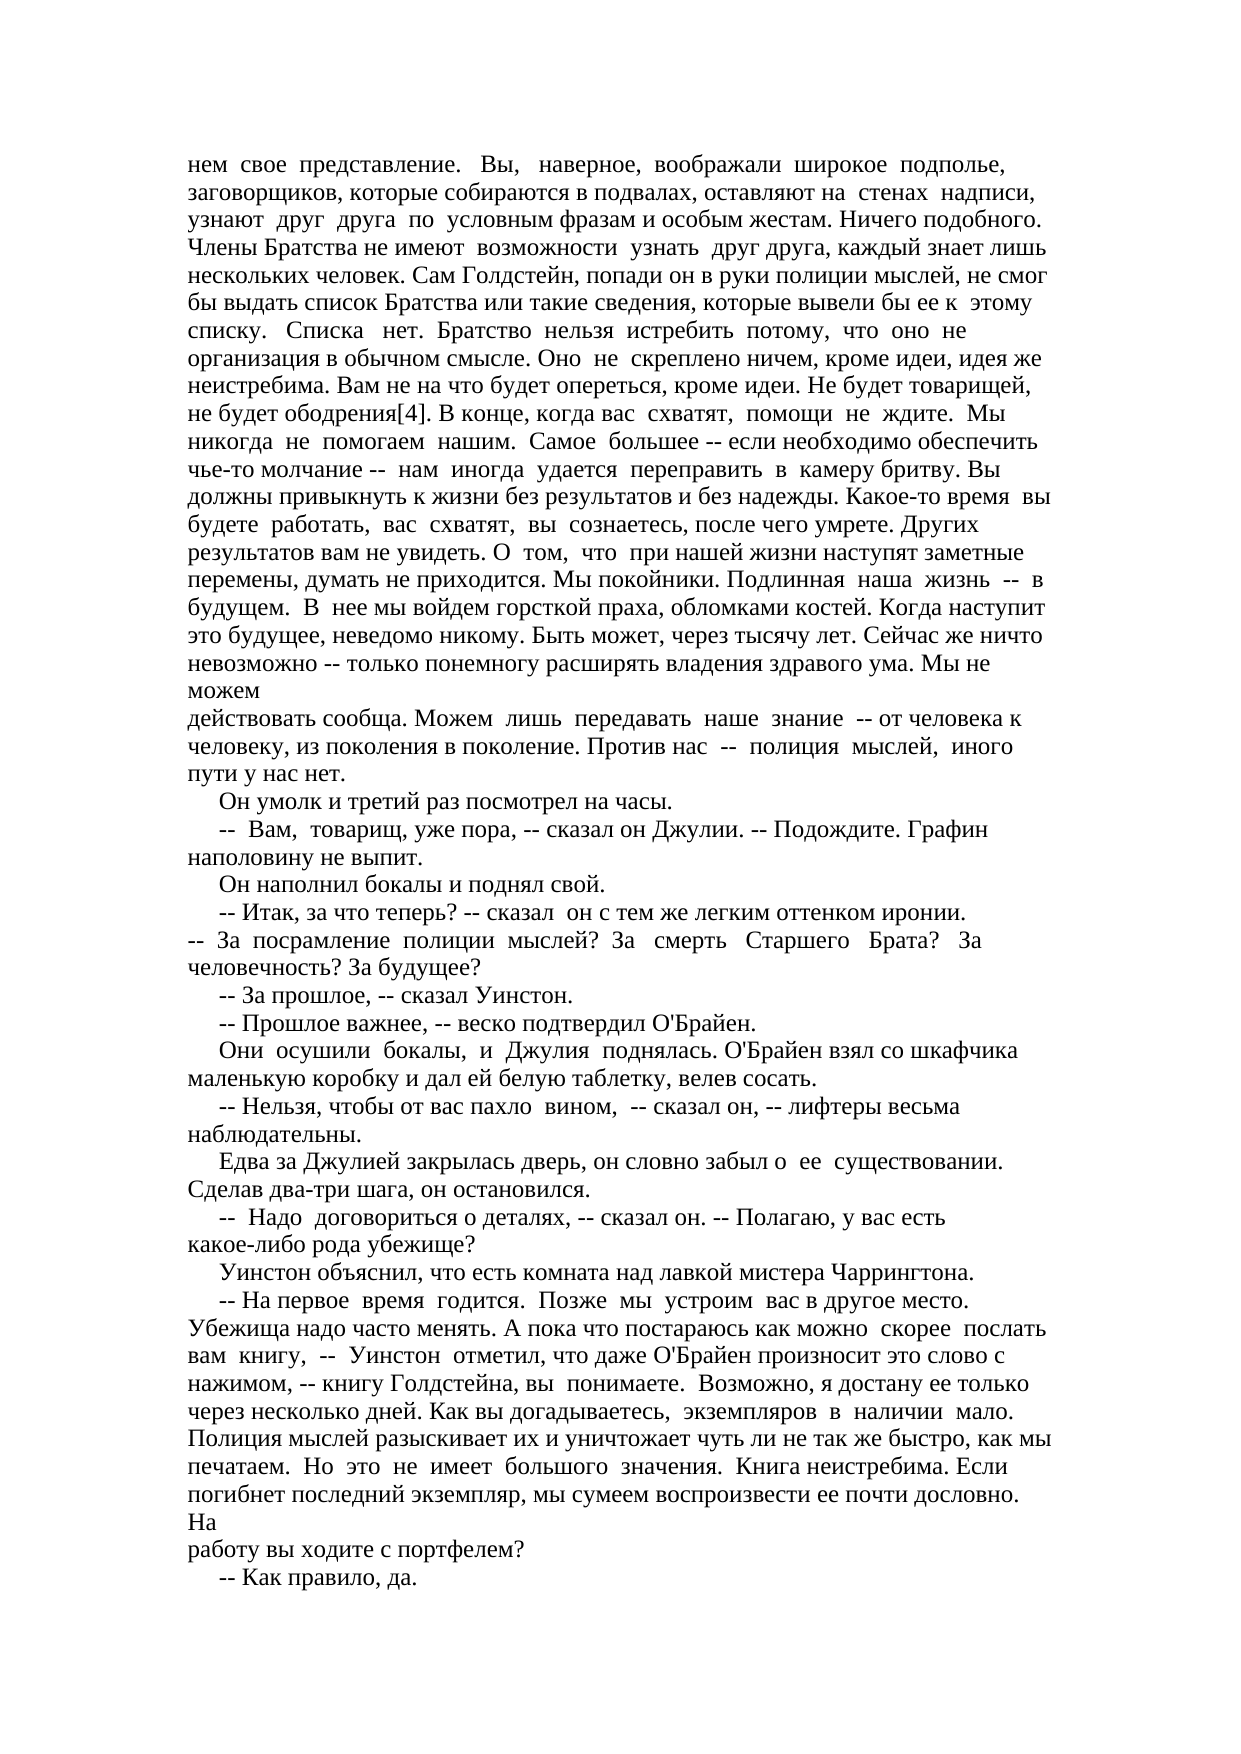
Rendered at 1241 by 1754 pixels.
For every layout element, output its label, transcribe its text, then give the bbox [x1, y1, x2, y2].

text через несколько дней. Как вы догадываетесь, экземпляров в наличии мало. [187, 1397, 1053, 1424]
text должны привыкнуть к жизни без результатов и без надежды. Какое-то время вы [187, 482, 1053, 510]
text бы выдать список Братства или такие сведения, которые вывели бы ее к этому [187, 288, 1053, 316]
text чье-то молчание -- нам иногда удается переправить в камеру бритву. Вы [187, 455, 1053, 482]
text действовать сообща. Можем лишь передавать наше знание -- от человека к [187, 704, 1053, 732]
text наблюдательны. [187, 1120, 1053, 1147]
text Уинстон объяснил, что есть комната над лавкой мистера Чаррингтона. [187, 1258, 1053, 1286]
text -- Вам, товарищ, уже пора, -- сказал он Джулии. -- Подождите. Графин [187, 815, 1053, 843]
text перемены, думать не приходится. Мы покойники. Подлинная наша жизнь -- в [187, 566, 1053, 593]
text заговорщиков, которые собираются в подвалах, оставляют на стенах надписи, [187, 178, 1053, 205]
text Убежища надо часто менять. А пока что постараюсь как можно скорее послать [187, 1314, 1053, 1341]
text печатаем. Но это не имеет большого значения. Книга неистребима. Если [187, 1452, 1053, 1480]
text вам книгу, -- Уинстон отметил, что даже О'Брайен произносит это слово с [187, 1341, 1053, 1369]
text Едва за Джулией закрылась дверь, он словно забыл о ее существовании. [187, 1147, 1053, 1175]
text человечность? За будущее? [187, 953, 1053, 981]
text -- Нельзя, чтобы от вас пахло вином, -- сказал он, -- лифтеры весьма [187, 1092, 1053, 1120]
text наполовину не выпит. [187, 843, 1053, 870]
text списку. Списка нет. Братство нельзя истребить потому, что оно не [187, 316, 1053, 344]
text -- Надо договориться о деталях, -- сказал он. -- Полагаю, у вас есть [187, 1203, 1053, 1231]
text Он наполнил бокалы и поднял свой. [187, 870, 1053, 898]
text невозможно -- только понемногу расширять владения здравого ума. Мы не можем [187, 649, 1053, 704]
text не будет ободрения[4]. В конце, когда вас схватят, помощи не ждите. Мы [187, 399, 1053, 427]
text это будущее, неведомо никому. Быть может, через тысячу лет. Сейчас же ничто [187, 621, 1053, 649]
text -- За посрамление полиции мыслей? За смерть Старшего Брата? За [187, 926, 1053, 953]
text -- За прошлое, -- сказал Уинстон. [187, 981, 1053, 1009]
text нескольких человек. Сам Голдстейн, попади он в руки полиции мыслей, не смог [187, 261, 1053, 288]
text никогда не помогаем нашим. Самое большее -- если необходимо обеспечить [187, 427, 1053, 455]
text -- На первое время годится. Позже мы устроим вас в другое место. [187, 1286, 1053, 1314]
text -- Как правило, да. [187, 1563, 1053, 1591]
text Он умолк и третий раз посмотрел на часы. [187, 787, 1053, 815]
text пути у нас нет. [187, 759, 1053, 787]
text маленькую коробку и дал ей белую таблетку, велев сосать. [187, 1064, 1053, 1092]
text работу вы ходите с портфелем? [187, 1535, 1053, 1563]
text -- Прошлое важнее, -- веско подтвердил О'Брайен. [187, 1009, 1053, 1037]
text Полиция мыслей разыскивает их и уничтожает чуть ли не так же быстро, как мы [187, 1424, 1053, 1452]
text будущем. В нее мы войдем горсткой праха, обломками костей. Когда наступит [187, 593, 1053, 621]
text нажимом, -- книгу Голдстейна, вы понимаете. Возможно, я достану ее только [187, 1369, 1053, 1397]
text погибнет последний экземпляр, мы сумеем воспроизвести ее почти дословно. На [187, 1480, 1053, 1535]
text Сделав два-три шага, он остановился. [187, 1175, 1053, 1203]
text организация в обычном смысле. Оно не скреплено ничем, кроме идеи, идея же [187, 344, 1053, 372]
text какое-либо рода убежище? [187, 1231, 1053, 1258]
text -- Итак, за что теперь? -- сказал он с тем же легким оттенком иронии. [187, 898, 1053, 926]
text неистребима. Вам не на что будет опереться, кроме идеи. Не будет товарищей, [187, 372, 1053, 399]
text будете работать, вас схватят, вы сознаетесь, после чего умрете. Других [187, 510, 1053, 538]
text нем свое представление. Вы, наверное, воображали широкое подполье, [187, 150, 1053, 178]
text человеку, из поколения в поколение. Против нас -- полиция мыслей, иного [187, 732, 1053, 759]
text узнают друг друга по условным фразам и особым жестам. Ничего подобного. [187, 205, 1053, 233]
text Они осушили бокалы, и Джулия поднялась. О'Брайен взял со шкафчика [187, 1037, 1053, 1064]
text Члены Братства не имеют возможности узнать друг друга, каждый знает лишь [187, 233, 1053, 261]
text результатов вам не увидеть. О том, что при нашей жизни наступят заметные [187, 538, 1053, 566]
